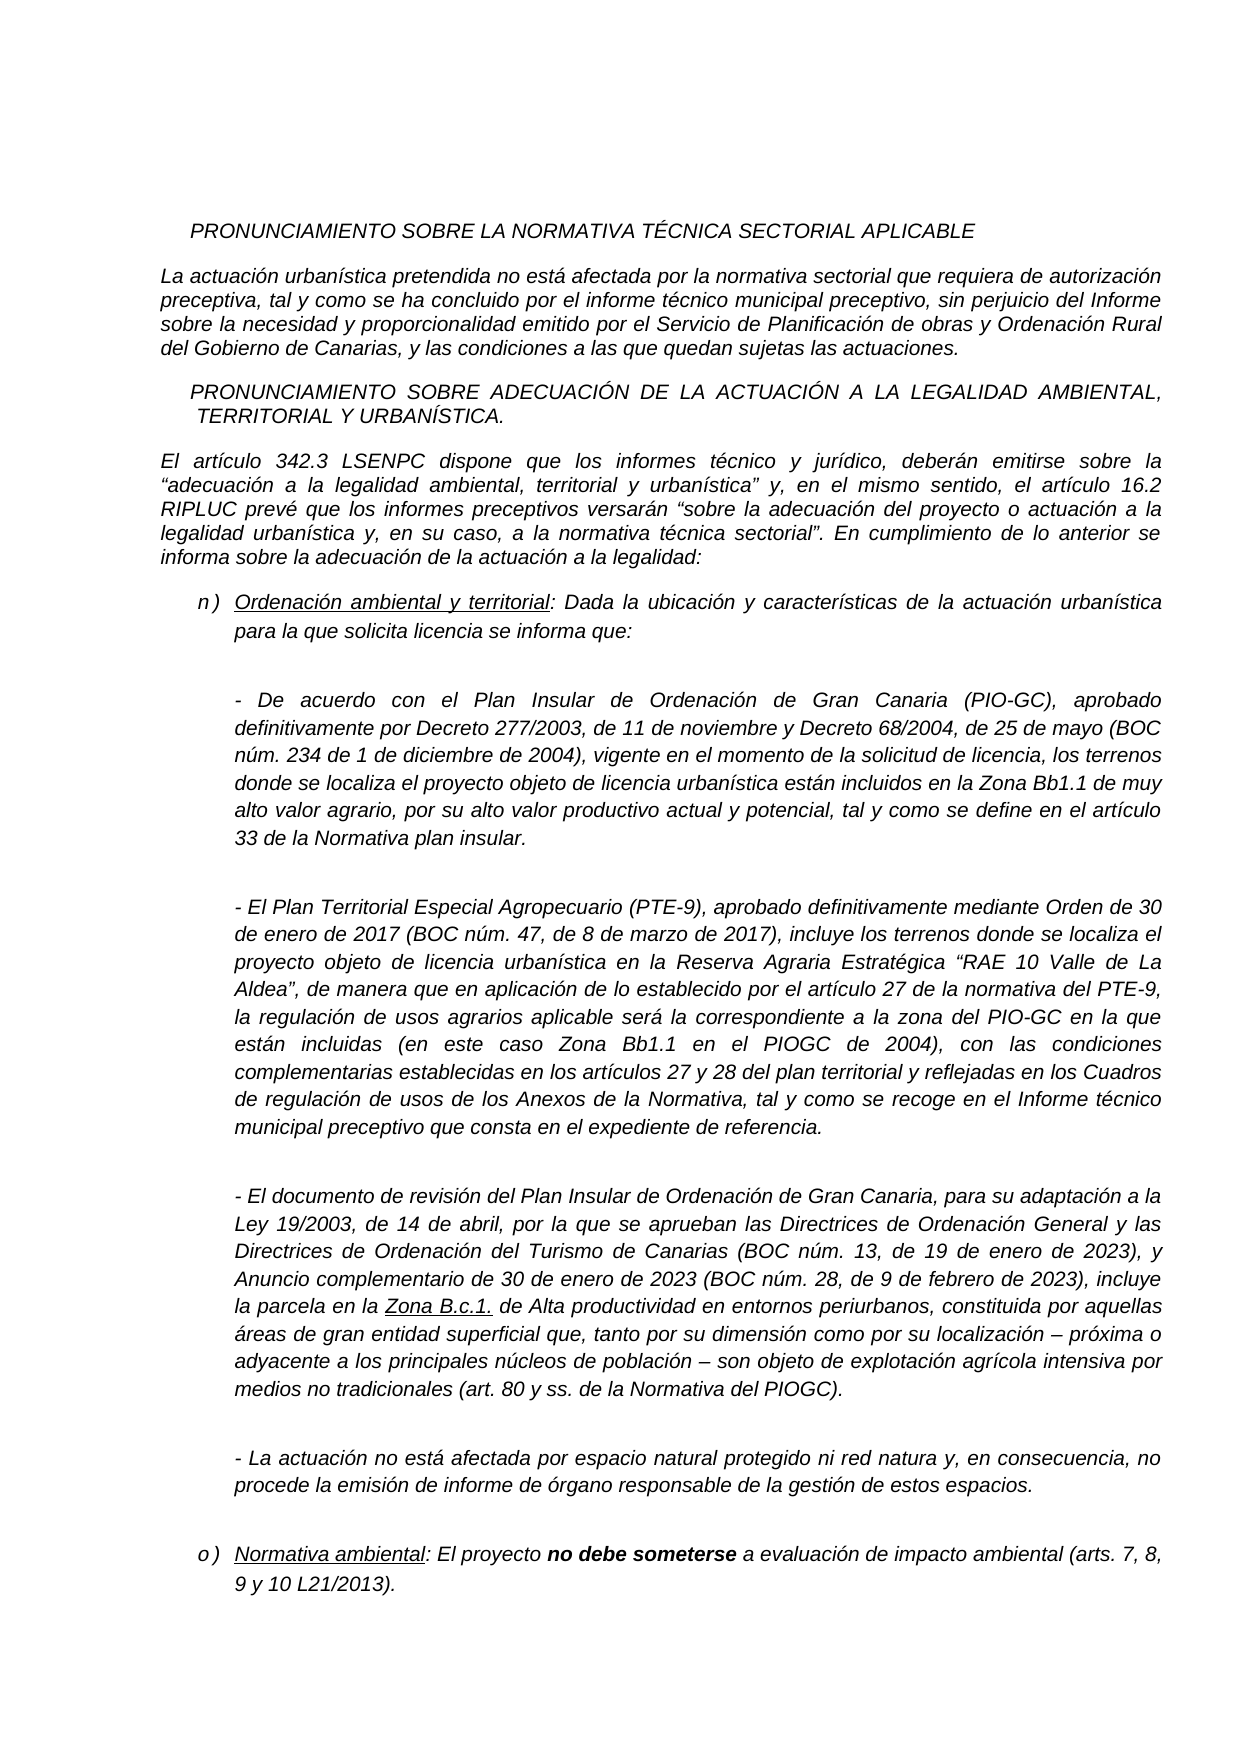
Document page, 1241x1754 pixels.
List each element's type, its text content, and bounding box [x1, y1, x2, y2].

list - De acuerdo con el Plan Insular de Ordenación de Gran Canaria (PIO-GC), aprobado definitivamente por Decreto 277/2003, de 11 de noviembre y Decreto 68/2004, de 25 de mayo (BOC núm. 234 de 1 de diciembre de 2004), vigente en el momento de la solicitud de licencia, los terrenos donde se localiza el proyecto objeto de licencia urbanística están incluidos en la Zona Bb1.1 de muy alto valor agrario, por su alto valor productivo actual y potencial, tal y como se define en el artículo 33 de la Normativa plan insular. [234, 688, 1163, 849]
text La actuación urbanística pretendida no está afectada por la normativa sectorial que requiera de autorización preceptiva, tal y como se ha concluido por el informe técnico municipal preceptivo, sin perjuicio del Informe sobre la necesidad y proporcionalidad emitido por el Servicio de Planificación de obras y Ordenación Rural del Gobierno de Canarias, y las condiciones a las que quedan sujetas las actuaciones. [160, 263, 1163, 359]
text El artículo 342.3 LSENPC dispone que los informes técnico y jurídico, deberán emitirse sobre la “adecuación a la legalidad ambiental, territorial y urbanística” y, en el mismo sentido, el artículo 16.2 RIPLUC prevé que los informes preceptivos versarán “sobre la adecuación del proyecto o actuación a la legalidad urbanística y, en su caso, a la normativa técnica sectorial”. En cumplimiento de lo anterior se informa sobre la adecuación de la actuación a la legalidad: [160, 449, 1163, 569]
list Ordenación ambiental y territorial: Dada la ubicación y características de la actuación urbanística para la que solicita licencia se informa que: [197, 589, 1163, 643]
subtitle PRONUNCIAMIENTO SOBRE ADECUACIÓN DE LA ACTUACIÓN A LA LEGALIDAD AMBIENTAL, TERRITORIAL Y URBANÍSTICA. [190, 380, 1163, 428]
list - La actuación no está afectada por espacio natural protegido ni red natura y, en consecuencia, no procede la emisión de informe de órgano responsable de la gestión de estos espacios. [234, 1446, 1163, 1497]
list - El Plan Territorial Especial Agropecuario (PTE-9), aprobado definitivamente mediante Orden de 30 de enero de 2017 (BOC núm. 47, de 8 de marzo de 2017), incluye los terrenos donde se localiza el proyecto objeto de licencia urbanística en la Reserva Agraria Estratégica “RAE 10 Valle de La Aldea”, de manera que en aplicación de lo establecido por el artículo 27 de la normativa del PTE-9, la regulación de usos agrarios aplicable será la correspondiente a la zona del PIO-GC en la que están incluidas (en este caso Zona Bb1.1 en el PIOGC de 2004), con las condiciones complementarias establecidas en los artículos 27 y 28 del plan territorial y reflejadas en los Cuadros de regulación de usos de los Anexos de la Normativa, tal y como se recoge en el Informe técnico municipal preceptivo que consta en el expediente de referencia. [234, 895, 1163, 1139]
list - El documento de revisión del Plan Insular de Ordenación de Gran Canaria, para su adaptación a la Ley 19/2003, de 14 de abril, por la que se aprueban las Directrices de Ordenación General y las Directrices de Ordenación del Turismo de Canarias (BOC núm. 13, de 19 de enero de 2023), y Anuncio complementario de 30 de enero de 2023 (BOC núm. 28, de 9 de febrero de 2023), incluye la parcela en la Zona B.c.1. de Alta productividad en entornos periurbanos, constituida por aquellas áreas de gran entidad superficial que, tanto por su dimensión como por su localización – próxima o adyacente a los principales núcleos de población – son objeto de explotación agrícola intensiva por medios no tradicionales (art. 80 y ss. de la Normativa del PIOGC). [234, 1184, 1163, 1400]
subtitle PRONUNCIAMIENTO SOBRE LA NORMATIVA TÉCNICA SECTORIAL APLICABLE [190, 219, 1163, 243]
list Normativa ambiental: El proyecto no debe someterse a evaluación de impacto ambiental (arts. 7, 8, 9 y 10 L21/2013). [197, 1542, 1163, 1596]
